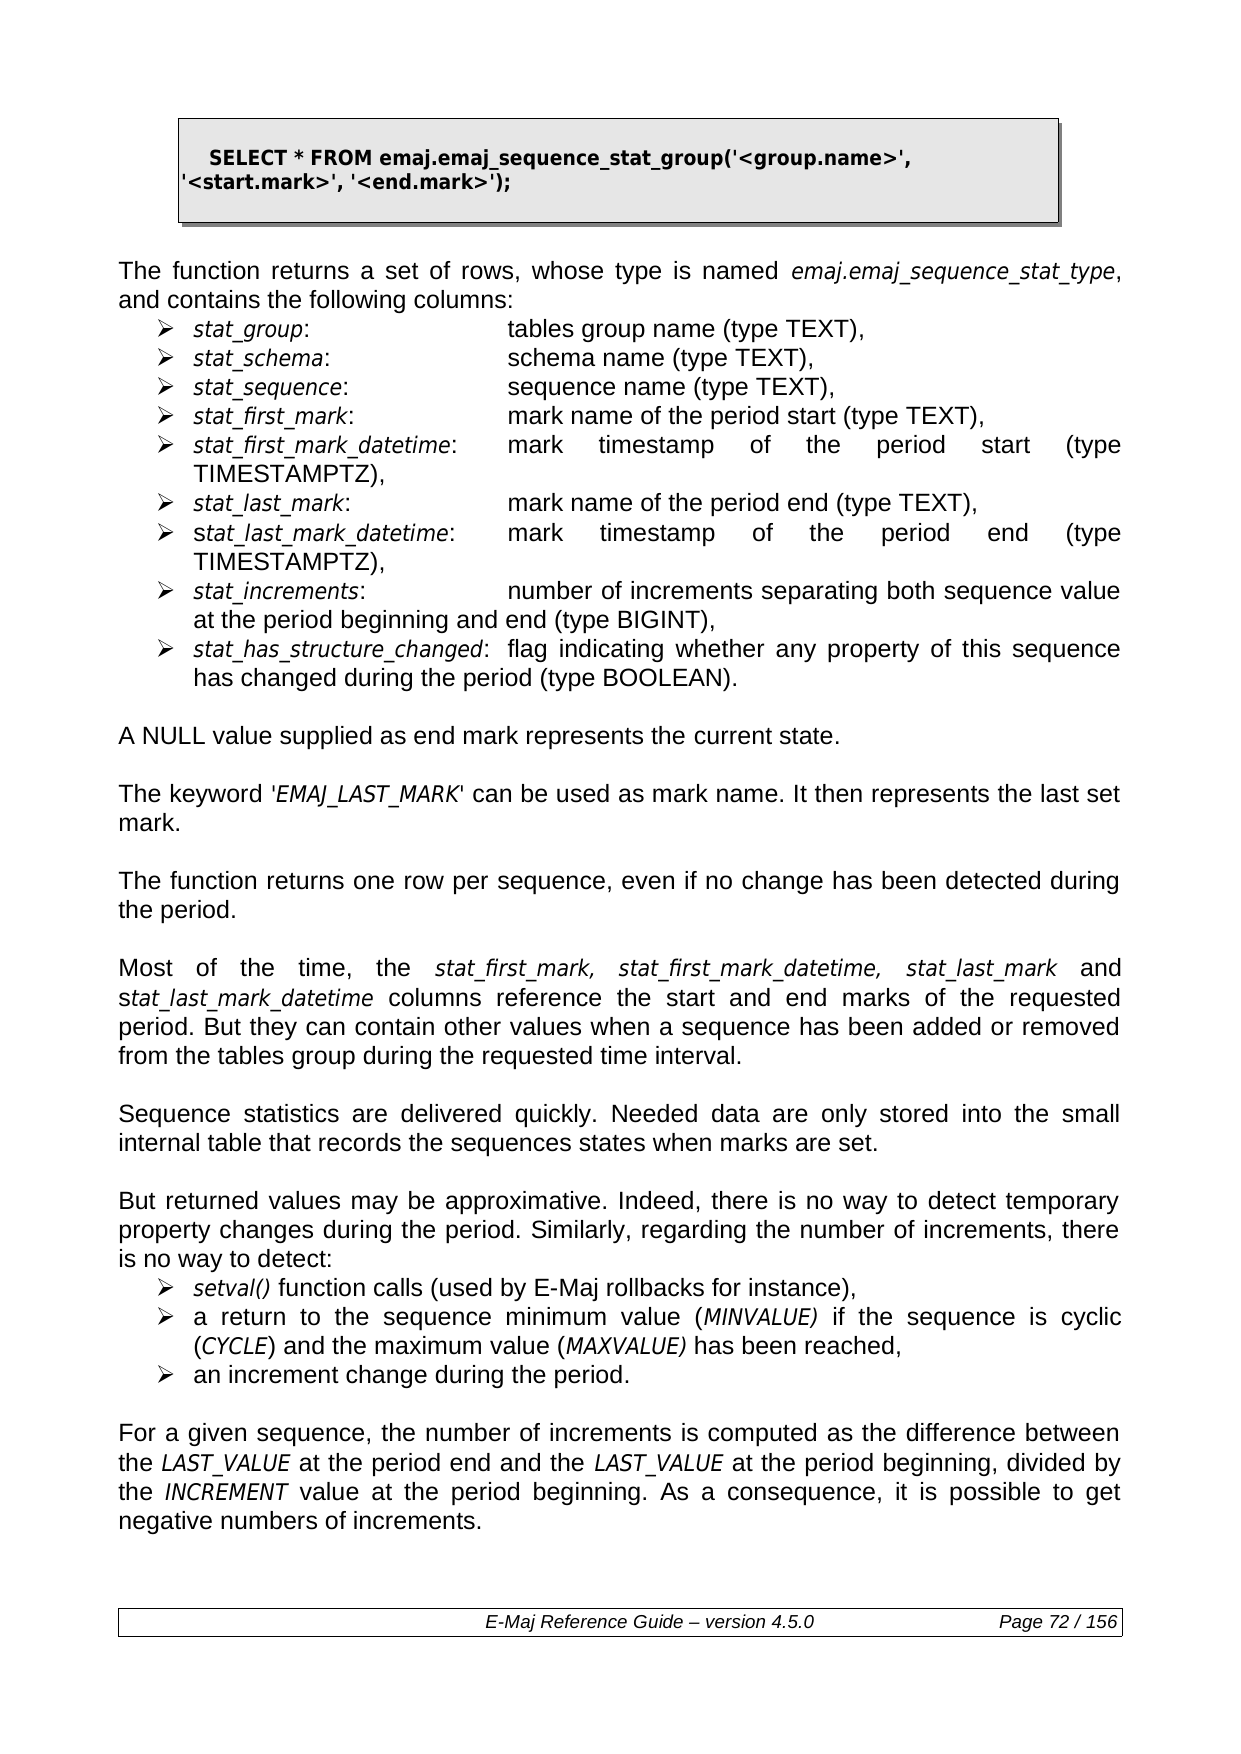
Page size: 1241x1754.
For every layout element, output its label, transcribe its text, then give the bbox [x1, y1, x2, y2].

text The function returns one row per sequence, even if no change has been detected during the period. [118, 866, 1122, 924]
text A NULL value supplied as end mark represents the current state. [118, 692, 1122, 750]
list stat_first_mark_datetime: mark timestamp of the period start (type TIMESTAMPTZ), [156, 430, 1122, 488]
list a return to the sequence minimum value (MINVALUE) if the sequence is cyclic (CYCLE) and the maximum value (MAXVALUE) has been reached, [156, 1302, 1122, 1360]
list an increment change during the period. [156, 1360, 1122, 1389]
list stat_group: tables group name (type TEXT), [156, 314, 1122, 343]
list stat_last_mark: mark name of the period end (type TEXT), [156, 488, 1122, 517]
list setval() function calls (used by E-Maj rollbacks for instance), [156, 1273, 1122, 1302]
list stat_sequence: sequence name (type TEXT), [156, 372, 1122, 401]
text The function returns a set of rows, whose type is named emaj.emaj_sequence_stat_type, and contains the following columns: [118, 256, 1122, 314]
text SELECT * FROM emaj.emaj_sequence_stat_group('<group.name>', '<start.mark>', '<end.mark>'); [179, 143, 1058, 192]
list stat_schema: schema name (type TEXT), [156, 343, 1122, 372]
list stat_last_mark_datetime: mark timestamp of the period end (type TIMESTAMPTZ), [156, 517, 1122, 576]
text For a given sequence, the number of increments is computed as the difference between the LAST_VALUE at the period end and the LAST_VALUE at the period beginning, divided by the INCREMENT value at the period beginning. As a consequence, it is possible to get negative numbers of increments. [118, 1418, 1122, 1534]
text But returned values may be approximative. Indeed, there is no way to detect temporary property changes during the period. Similarly, regarding the number of increments, there is no way to detect: [118, 1186, 1122, 1273]
text Sequence statistics are delivered quickly. Needed data are only stored into the small internal table that records the sequences states when marks are set. [118, 1099, 1122, 1157]
list stat_has_structure_changed: flag indicating whether any property of this sequence has changed during the period (type BOOLEAN). [156, 634, 1122, 692]
text The keyword 'EMAJ_LAST_MARK' can be used as mark name. It then represents the last set mark. [118, 779, 1122, 837]
list stat_increments: number of increments separating both sequence value at the period beginning and end (type BIGINT), [156, 576, 1122, 634]
list stat_first_mark: mark name of the period start (type TEXT), [156, 401, 1122, 430]
text Most of the time, the stat_first_mark, stat_first_mark_datetime, stat_last_mark and stat_last_mark_datetime columns reference the start and end marks of the requested period. But they can contain other values when a sequence has been added or removed from the tables group during the requested time interval. [118, 953, 1122, 1069]
